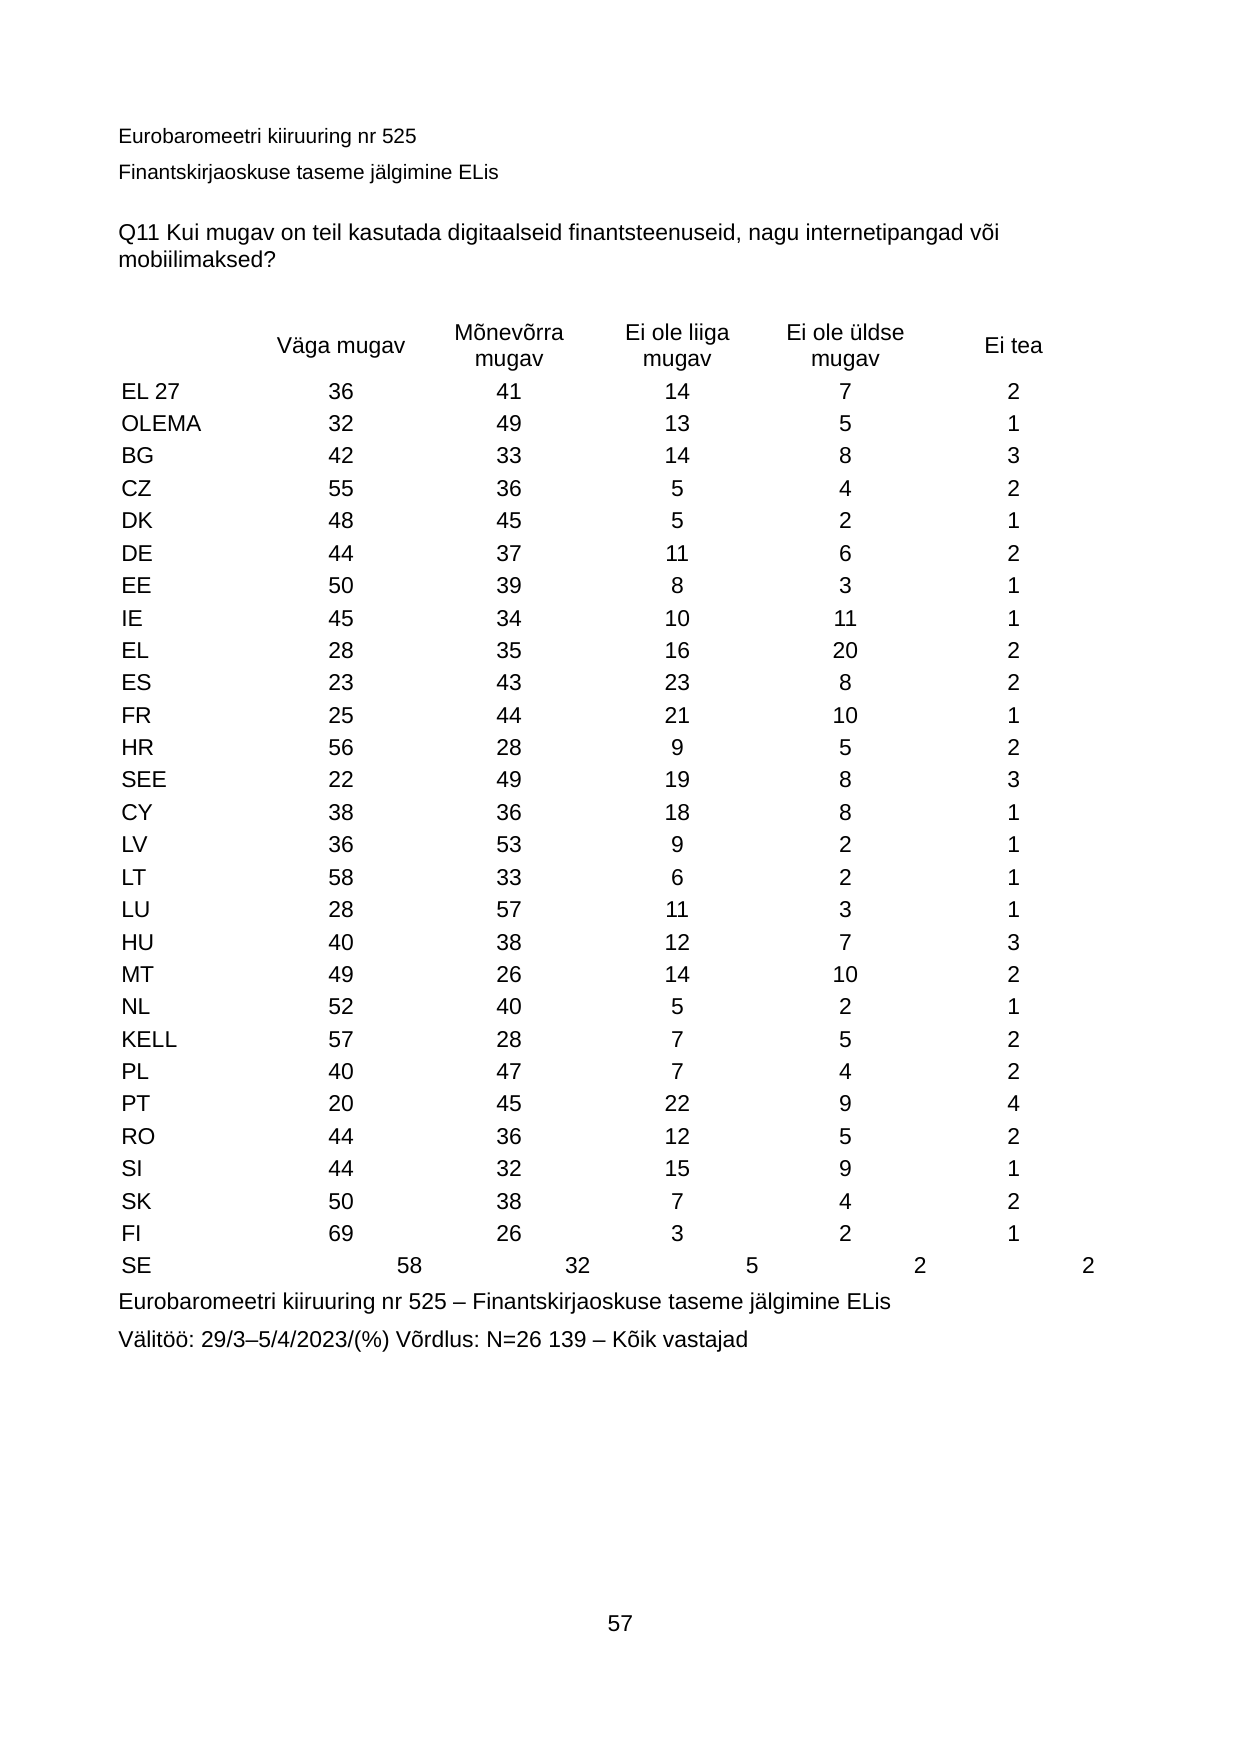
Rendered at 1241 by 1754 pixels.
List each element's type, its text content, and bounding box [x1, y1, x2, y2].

table_cell 2 [929, 731, 1097, 763]
table_cell 15 [593, 1152, 761, 1184]
table_cell 40 [257, 1055, 425, 1087]
table_cell 5 [761, 731, 929, 763]
table_header Ei ole liiga mugav [593, 316, 761, 375]
table_cell 4 [929, 1088, 1097, 1120]
table_cell 2 [761, 1249, 929, 1282]
table_cell 1 [929, 504, 1097, 537]
table_cell 13 [593, 407, 761, 439]
table_cell 2 [761, 990, 929, 1023]
table_cell 5 [593, 990, 761, 1023]
table_cell 8 [761, 440, 929, 472]
table_cell 33 [425, 440, 593, 472]
table_cell 47 [425, 1055, 593, 1087]
table_cell 22 [593, 1088, 761, 1120]
table_cell PL [118, 1055, 257, 1087]
table_cell 41 [425, 375, 593, 407]
table_cell 2 [929, 375, 1097, 407]
table_cell SE [118, 1249, 257, 1282]
table_cell 19 [593, 764, 761, 796]
table_cell 7 [593, 1023, 761, 1055]
table_cell EL [118, 634, 257, 666]
table_cell 7 [761, 375, 929, 407]
table_cell 6 [761, 537, 929, 569]
table_cell SK [118, 1185, 257, 1217]
table_cell 2 [929, 1055, 1097, 1087]
table_cell 2 [761, 861, 929, 893]
table_cell 39 [425, 569, 593, 601]
table_cell 1 [929, 1152, 1097, 1184]
table_cell 9 [593, 731, 761, 763]
table_cell 1 [929, 796, 1097, 828]
table_cell 5 [761, 1120, 929, 1152]
table_cell 2 [761, 828, 929, 861]
table_cell 49 [425, 764, 593, 796]
table_cell 2 [929, 958, 1097, 990]
table_cell 1 [929, 1217, 1097, 1249]
table_cell 4 [761, 472, 929, 504]
table_cell 2 [929, 1023, 1097, 1055]
table_cell 2 [929, 472, 1097, 504]
table_cell 8 [761, 764, 929, 796]
table_header Mõnevõrra mugav [425, 316, 593, 375]
table_cell 16 [593, 634, 761, 666]
table_cell 5 [593, 1249, 761, 1282]
table_cell 4 [761, 1185, 929, 1217]
table_cell SEE [118, 764, 257, 796]
table_cell 9 [761, 1152, 929, 1184]
table_cell 36 [257, 375, 425, 407]
table_cell 36 [257, 828, 425, 861]
table_cell 14 [593, 375, 761, 407]
table_cell 52 [257, 990, 425, 1023]
table_cell FR [118, 699, 257, 731]
table_cell CZ [118, 472, 257, 504]
table_cell 28 [257, 893, 425, 925]
table_cell 56 [257, 731, 425, 763]
table_cell FI [118, 1217, 257, 1249]
table_cell 44 [425, 699, 593, 731]
table_cell 26 [425, 958, 593, 990]
table_cell RO [118, 1120, 257, 1152]
table_cell 1 [929, 407, 1097, 439]
table_cell 2 [929, 1120, 1097, 1152]
table_cell 5 [761, 1023, 929, 1055]
table_cell SI [118, 1152, 257, 1184]
table_cell 32 [257, 407, 425, 439]
table_cell 55 [257, 472, 425, 504]
table_cell 45 [257, 601, 425, 634]
table_cell 11 [593, 893, 761, 925]
table_cell 45 [425, 504, 593, 537]
table_cell PT [118, 1088, 257, 1120]
table_cell NL [118, 990, 257, 1023]
table_cell 25 [257, 699, 425, 731]
table_cell 3 [761, 569, 929, 601]
table_cell 14 [593, 958, 761, 990]
table_cell MT [118, 958, 257, 990]
table_cell 7 [593, 1185, 761, 1217]
table_cell 7 [761, 925, 929, 958]
table_cell 58 [257, 861, 425, 893]
table_cell 22 [257, 764, 425, 796]
table_cell 4 [761, 1055, 929, 1087]
table_cell 9 [761, 1088, 929, 1120]
table_cell 3 [929, 764, 1097, 796]
table_cell 42 [257, 440, 425, 472]
table_cell 32 [425, 1249, 593, 1282]
table_cell 6 [593, 861, 761, 893]
table_cell 12 [593, 1120, 761, 1152]
table_cell KELL [118, 1023, 257, 1055]
table_cell 2 [761, 504, 929, 537]
table_cell 5 [761, 407, 929, 439]
table_cell CY [118, 796, 257, 828]
table_cell 38 [425, 925, 593, 958]
table_cell 23 [593, 666, 761, 699]
text Välitöö: 29/3–5/4/2023/(%) Võrdlus: N=26 139 – Kõik vastajad [118, 1326, 1122, 1352]
table_cell BG [118, 440, 257, 472]
table_cell 57 [425, 893, 593, 925]
table_cell 20 [257, 1088, 425, 1120]
table_cell 45 [425, 1088, 593, 1120]
table_cell EE [118, 569, 257, 601]
table_cell 28 [425, 731, 593, 763]
table_cell 8 [761, 666, 929, 699]
table_cell OLEMA [118, 407, 257, 439]
table_cell 12 [593, 925, 761, 958]
table_cell 1 [929, 699, 1097, 731]
table_cell 69 [257, 1217, 425, 1249]
table_cell 8 [761, 796, 929, 828]
table_cell 3 [929, 440, 1097, 472]
table_cell 36 [425, 796, 593, 828]
table_cell 2 [929, 1185, 1097, 1217]
table_cell 3 [929, 925, 1097, 958]
table_cell 1 [929, 569, 1097, 601]
table_cell 49 [257, 958, 425, 990]
table_cell 2 [761, 1217, 929, 1249]
table_cell 37 [425, 537, 593, 569]
table_cell EL 27 [118, 375, 257, 407]
table_cell 2 [929, 634, 1097, 666]
table_cell 7 [593, 1055, 761, 1087]
table_cell 10 [761, 958, 929, 990]
table_cell HR [118, 731, 257, 763]
table_cell 1 [929, 828, 1097, 861]
table_cell 21 [593, 699, 761, 731]
table_cell 11 [761, 601, 929, 634]
table_cell 40 [425, 990, 593, 1023]
table_cell ES [118, 666, 257, 699]
table_cell 35 [425, 634, 593, 666]
table_cell 1 [929, 861, 1097, 893]
table_header [118, 316, 257, 375]
table_cell 28 [425, 1023, 593, 1055]
table_cell 9 [593, 828, 761, 861]
table_cell 3 [593, 1217, 761, 1249]
table_cell LV [118, 828, 257, 861]
table_cell 2 [929, 1249, 1097, 1282]
table_cell 5 [593, 504, 761, 537]
table_cell 50 [257, 569, 425, 601]
table_cell 38 [425, 1185, 593, 1217]
table_cell 38 [257, 796, 425, 828]
table_cell 34 [425, 601, 593, 634]
table_cell 10 [761, 699, 929, 731]
table_cell 1 [929, 990, 1097, 1023]
table_cell 2 [929, 537, 1097, 569]
table_cell 32 [425, 1152, 593, 1184]
text Eurobaromeetri kiiruuring nr 525 – Finantskirjaoskuse taseme jälgimine ELis [118, 1288, 1122, 1314]
table_cell 58 [257, 1249, 425, 1282]
table_cell 10 [593, 601, 761, 634]
table_cell 49 [425, 407, 593, 439]
table_cell 44 [257, 537, 425, 569]
table_cell 33 [425, 861, 593, 893]
table_cell 3 [761, 893, 929, 925]
table_cell 11 [593, 537, 761, 569]
table_cell LU [118, 893, 257, 925]
table_cell 20 [761, 634, 929, 666]
table_cell 40 [257, 925, 425, 958]
table_cell 8 [593, 569, 761, 601]
table_cell 14 [593, 440, 761, 472]
table_cell 36 [425, 472, 593, 504]
table_cell 26 [425, 1217, 593, 1249]
table_cell 44 [257, 1152, 425, 1184]
table_cell 5 [593, 472, 761, 504]
table_cell 1 [929, 893, 1097, 925]
table_cell HU [118, 925, 257, 958]
table_header Ei tea [929, 316, 1097, 375]
table_cell 23 [257, 666, 425, 699]
table_cell 1 [929, 601, 1097, 634]
table_cell 28 [257, 634, 425, 666]
table_cell LT [118, 861, 257, 893]
table_cell 50 [257, 1185, 425, 1217]
table_cell 2 [929, 666, 1097, 699]
table_cell DE [118, 537, 257, 569]
table_cell DK [118, 504, 257, 537]
table_cell 53 [425, 828, 593, 861]
table_cell IE [118, 601, 257, 634]
table_header Ei ole üldse mugav [761, 316, 929, 375]
table_cell 43 [425, 666, 593, 699]
table_cell 48 [257, 504, 425, 537]
table_cell 44 [257, 1120, 425, 1152]
text Q11 Kui mugav on teil kasutada digitaalseid finantsteenuseid, nagu internetipangad või mobiilimaksed? [118, 219, 1122, 272]
table_cell 57 [257, 1023, 425, 1055]
table_cell 18 [593, 796, 761, 828]
table_header Väga mugav [257, 316, 425, 375]
table_cell 36 [425, 1120, 593, 1152]
